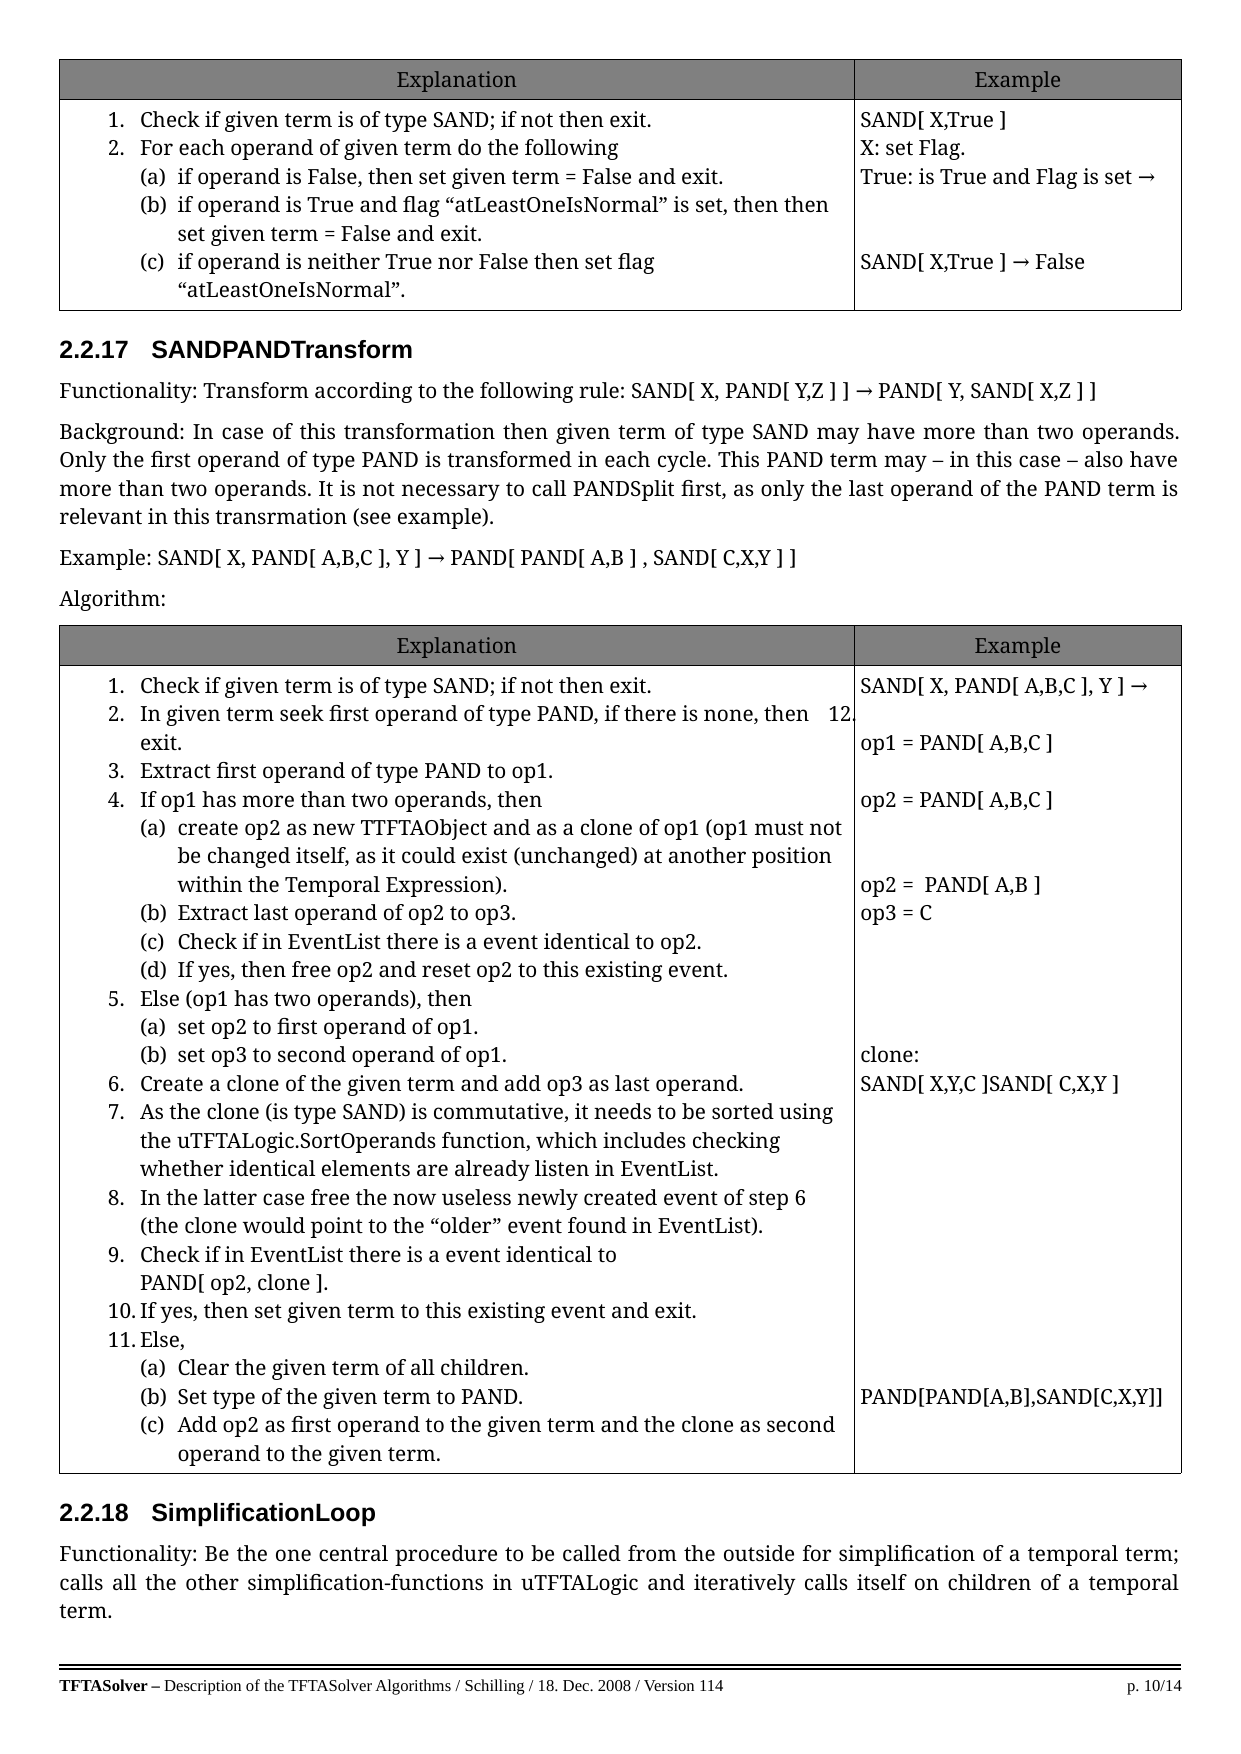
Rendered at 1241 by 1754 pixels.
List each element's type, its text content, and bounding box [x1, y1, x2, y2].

table_header Explanation [60, 626, 854, 665]
table_cell Check if given term is of type SAND; if not then exit. For each operand of given term do the following if operand is False, then set given term = False and exit. if operand is True and flag “atLeastOneIsNormal” is set, then then set given term = False and exit. if operand is neither True nor False then set flag “atLeastOneIsNormal”. [60, 100, 854, 310]
table_header Example [855, 60, 1181, 99]
table_cell SAND[ X,True ] X: set Flag. True: is True and Flag is set → SAND[ X,True ] → False [855, 100, 1181, 310]
table_cell Check if given term is of type SAND; if not then exit. In given term seek first operand of type PAND, if there is none, then exit. Extract first operand of type PAND to op1. If op1 has more than two operands, then create op2 as new TTFTAObject and as a clone of op1 (op1 must not be changed itself, as it could exist (unchanged) at another position within the Temporal Expression). Extract last operand of op2 to op3. Check if in EventList there is a event identical to op2. If yes, then free op2 and reset op2 to this existing event. Else (op1 has two operands), then set op2 to first operand of op1. set op3 to second operand of op1. Create a clone of the given term and add op3 as last operand. As the clone (is type SAND) is commutative, it needs to be sorted using the uTFTALogic.SortOperands function, which includes checking whether identical elements are already listen in EventList. In the latter case free the now useless newly created event of step 6 (the clone would point to the “older” event found in EventList). Check if in EventList there is a event identical to PAND[ op2, clone ]. If yes, then set given term to this existing event and exit. Else, Clear the given term of all children. Set type of the given term to PAND. Add op2 as first operand to the given term and the clone as second operand to the given term. [60, 666, 854, 1473]
table_header Explanation [60, 60, 854, 99]
table_cell SAND[ X, PAND[ A,B,C ], Y ] → op1 = PAND[ A,B,C ] op2 = PAND[ A,B,C ] op2 = PAND[ A,B ] op3 = C clone: SAND[ X,Y,C ]SAND[ C,X,Y ] PAND[PAND[A,B],SAND[C,X,Y]] [855, 666, 1181, 1473]
text Functionality: Transform according to the following rule: SAND[ X, PAND[ Y,Z ] ] → PAND[ Y, SAND[ X,Z ] ] [59, 376, 1181, 404]
subtitle SimplificationLoop [59, 1498, 1181, 1527]
text Algorithm: [59, 584, 1181, 613]
text Example: SAND[ X, PAND[ A,B,C ], Y ] → PAND[ PAND[ A,B ] , SAND[ C,X,Y ] ] [59, 543, 1181, 572]
text Functionality: Be the one central procedure to be called from the outside for simplification of a temporal term; calls all the other simplification-functions in uTFTALogic and iteratively calls itself on children of a temporal term. [59, 1539, 1181, 1624]
subtitle SANDPANDTransform [59, 335, 1181, 363]
text Background: In case of this transformation then given term of type SAND may have more than two operands. Only the first operand of type PAND is transformed in each cycle. This PAND term may – in this case – also have more than two operands. It is not necessary to call PANDSplit first, as only the last operand of the PAND term is relevant in this transrmation (see example). [59, 417, 1181, 531]
table_header Example [855, 626, 1181, 665]
